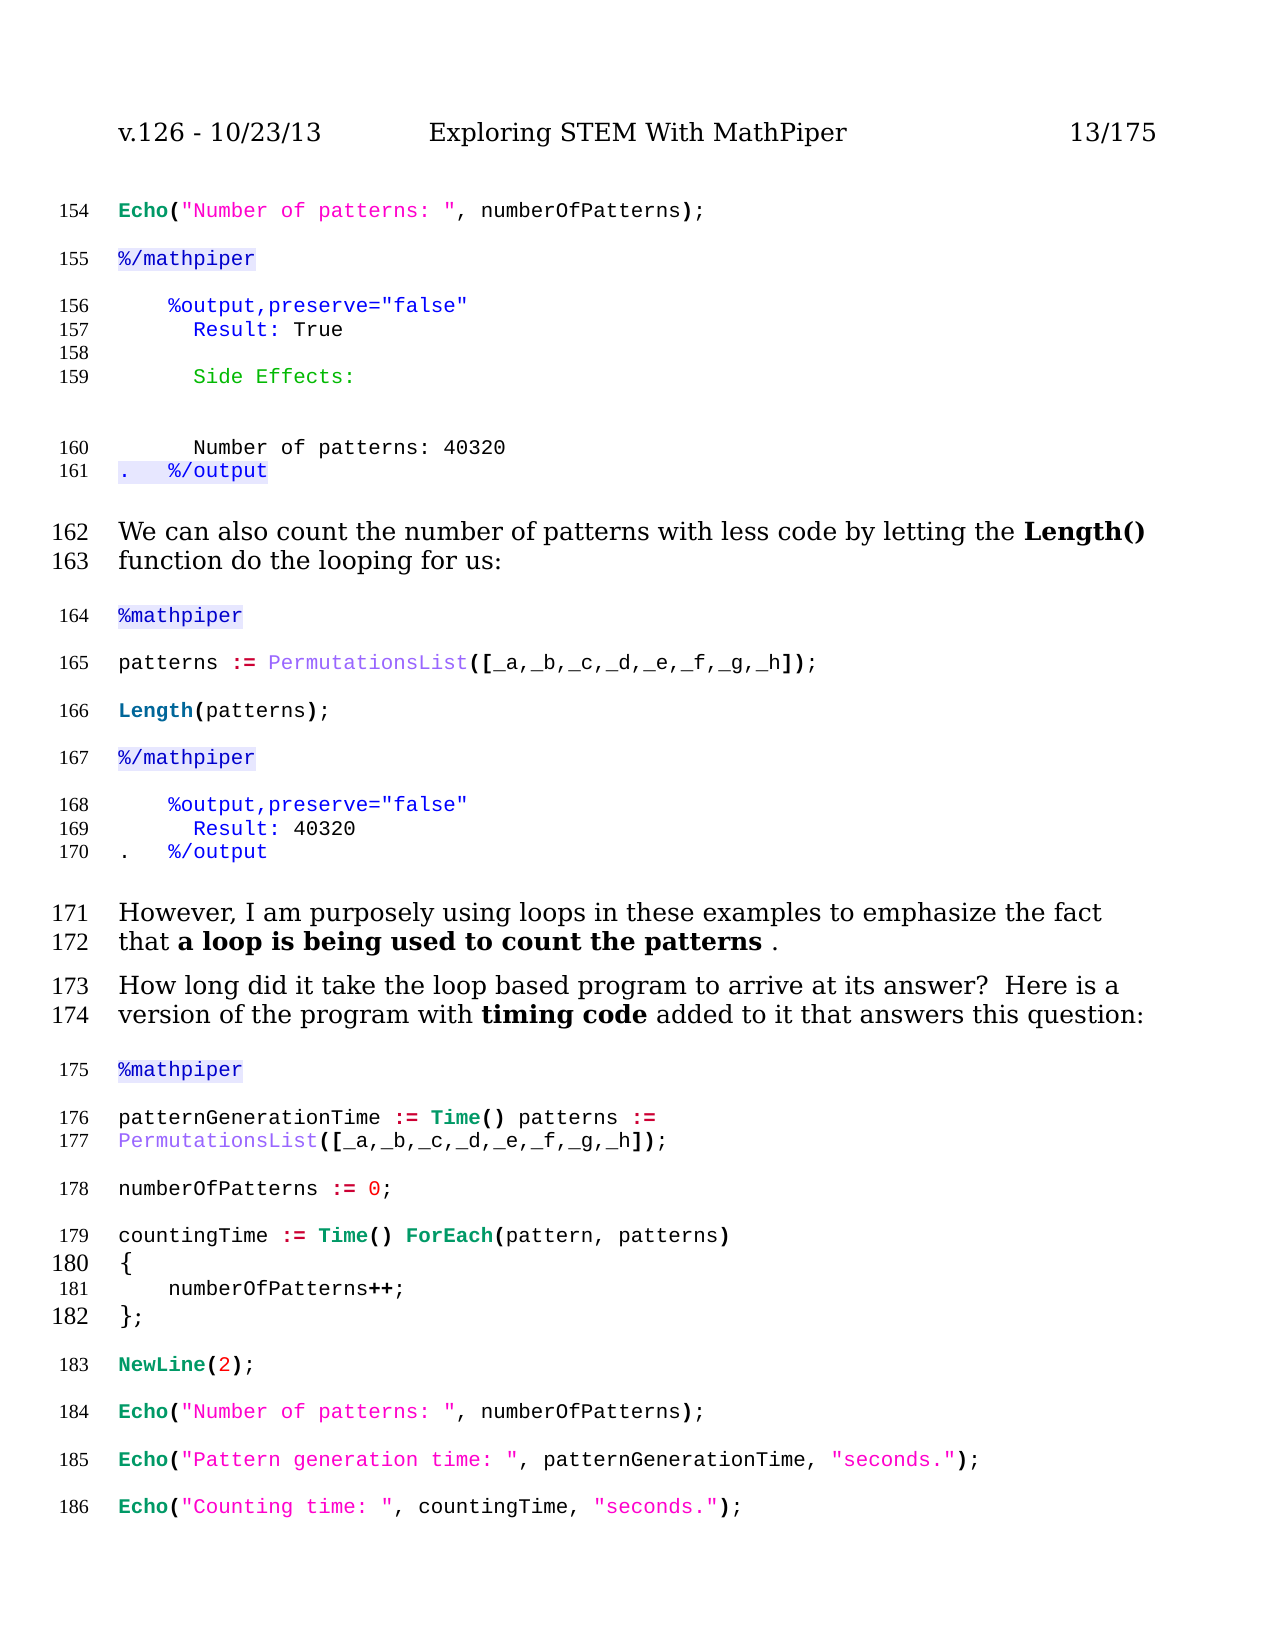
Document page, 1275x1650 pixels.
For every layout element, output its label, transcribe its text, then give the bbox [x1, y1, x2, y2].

text Echo("Number of patterns: ", numberOfPatterns); [118, 200, 1157, 224]
text %/mathpiper [118, 747, 1157, 771]
text %output,preserve="false" [118, 295, 1157, 319]
text However, I am purposely using loops in these examples to emphasize the fact that a loop is being used to count the patterns . [118, 898, 1157, 956]
text Length(patterns); [118, 699, 1157, 723]
text Number of patterns: 40320 [118, 437, 1157, 461]
text patterns := PermutationsList([_a,_b,_c,_d,_e,_f,_g,_h]); [118, 652, 1157, 676]
text . %/output [118, 841, 1157, 865]
text numberOfPatterns := 0; [118, 1178, 1157, 1201]
text Echo("Number of patterns: ", numberOfPatterns); [118, 1402, 1157, 1425]
text We can also count the number of patterns with less code by letting the Length() function do the looping for us: [118, 517, 1157, 575]
text patternGenerationTime := Time() patterns := PermutationsList([_a,_b,_c,_d,_e,_f,_g,_h]); [118, 1107, 1157, 1154]
text }; [118, 1301, 1157, 1331]
text Side Effects: [118, 366, 1157, 389]
text How long did it take the loop based program to arrive at its answer? Here is a version of the program with timing code added to it that answers this question: [118, 971, 1157, 1030]
text NewLine(2); [118, 1354, 1157, 1378]
text { [118, 1249, 1157, 1278]
text Echo("Pattern generation time: ", patternGenerationTime, "seconds."); [118, 1449, 1157, 1472]
text %mathpiper [118, 605, 1157, 629]
text %mathpiper [118, 1059, 1157, 1083]
text Result: 40320 [118, 818, 1157, 841]
text Echo("Counting time: ", countingTime, "seconds."); [118, 1496, 1157, 1520]
text countingTime := Time() ForEach(pattern, patterns) [118, 1225, 1157, 1249]
text Result: True [118, 319, 1157, 342]
text . %/output [118, 461, 1157, 484]
text %/mathpiper [118, 248, 1157, 271]
text %output,preserve="false" [118, 794, 1157, 818]
text numberOfPatterns++; [118, 1278, 1157, 1301]
